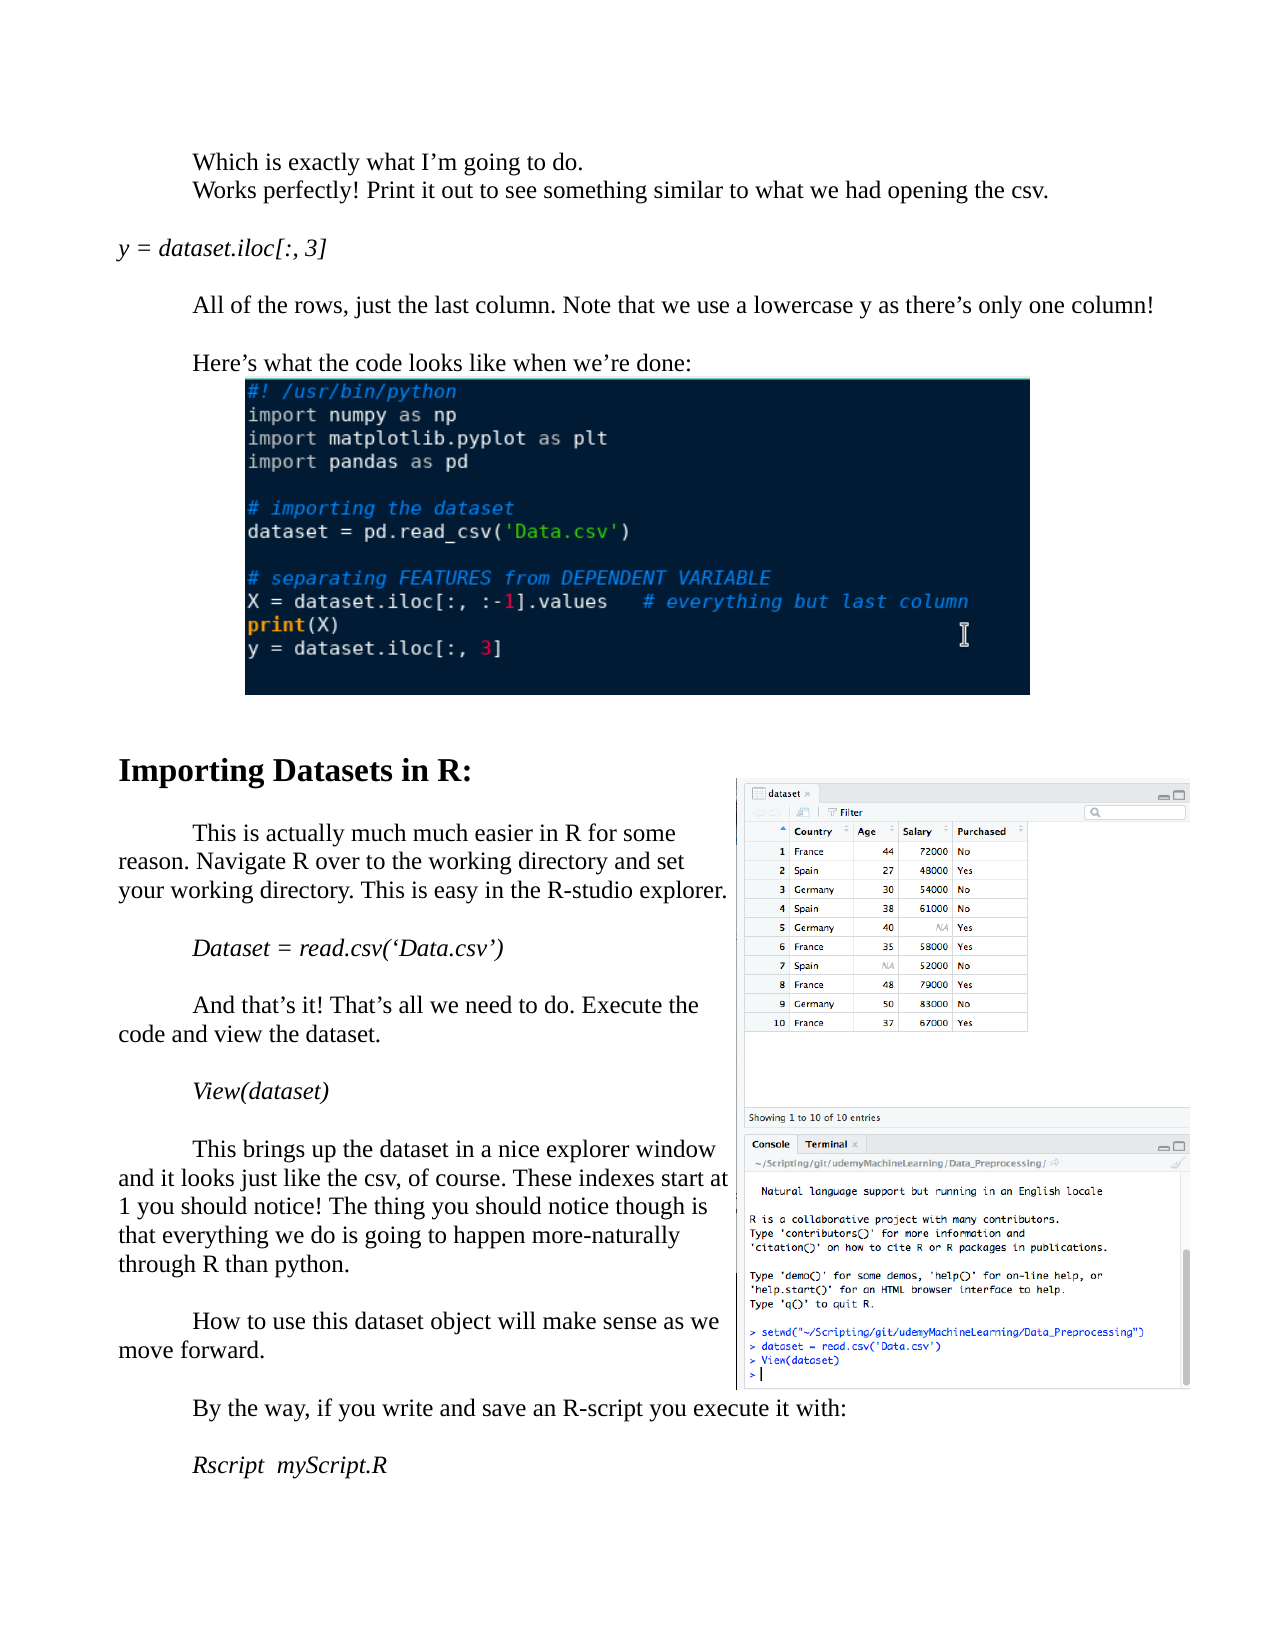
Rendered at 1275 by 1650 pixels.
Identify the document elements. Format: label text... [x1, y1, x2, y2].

picture [245, 376, 1030, 695]
text This is actually much much easier in R for some reason. Navigate R over to the working directory and set your working directory. This is easy in the R-studio explorer. [118, 818, 736, 904]
text This brings up the dataset in a nice explorer window and it looks just like the csv, of course. These indexes start at 1 you should notice! The thing you should notice though is that everything we do is going to happen more-naturally through R than python. [118, 1134, 736, 1278]
text Dataset = read.csv(‘Data.csv’) [118, 933, 736, 961]
text View(dataset) [118, 1076, 736, 1105]
text y = dataset.iloc[:, 3] [118, 233, 1157, 262]
text How to use this dataset object will make sense as we move forward. [118, 1306, 736, 1364]
text Which is exactly what I’m going to do. [118, 147, 1157, 176]
text All of the rows, just the last column. Note that we use a lowercase y as there’s only one column! [118, 291, 1157, 319]
picture [736, 778, 1190, 1390]
text Rscript myScript.R [118, 1450, 1157, 1479]
text By the way, if you write and save an R-script you execute it with: [118, 1393, 1157, 1421]
text Here’s what the code looks like when we’re done: [118, 348, 1157, 377]
text Importing Datasets in R: [118, 751, 1157, 789]
text And that’s it! That’s all we need to do. Execute the code and view the dataset. [118, 990, 736, 1048]
text Works perfectly! Print it out to see something similar to what we had opening the csv. [118, 176, 1157, 204]
